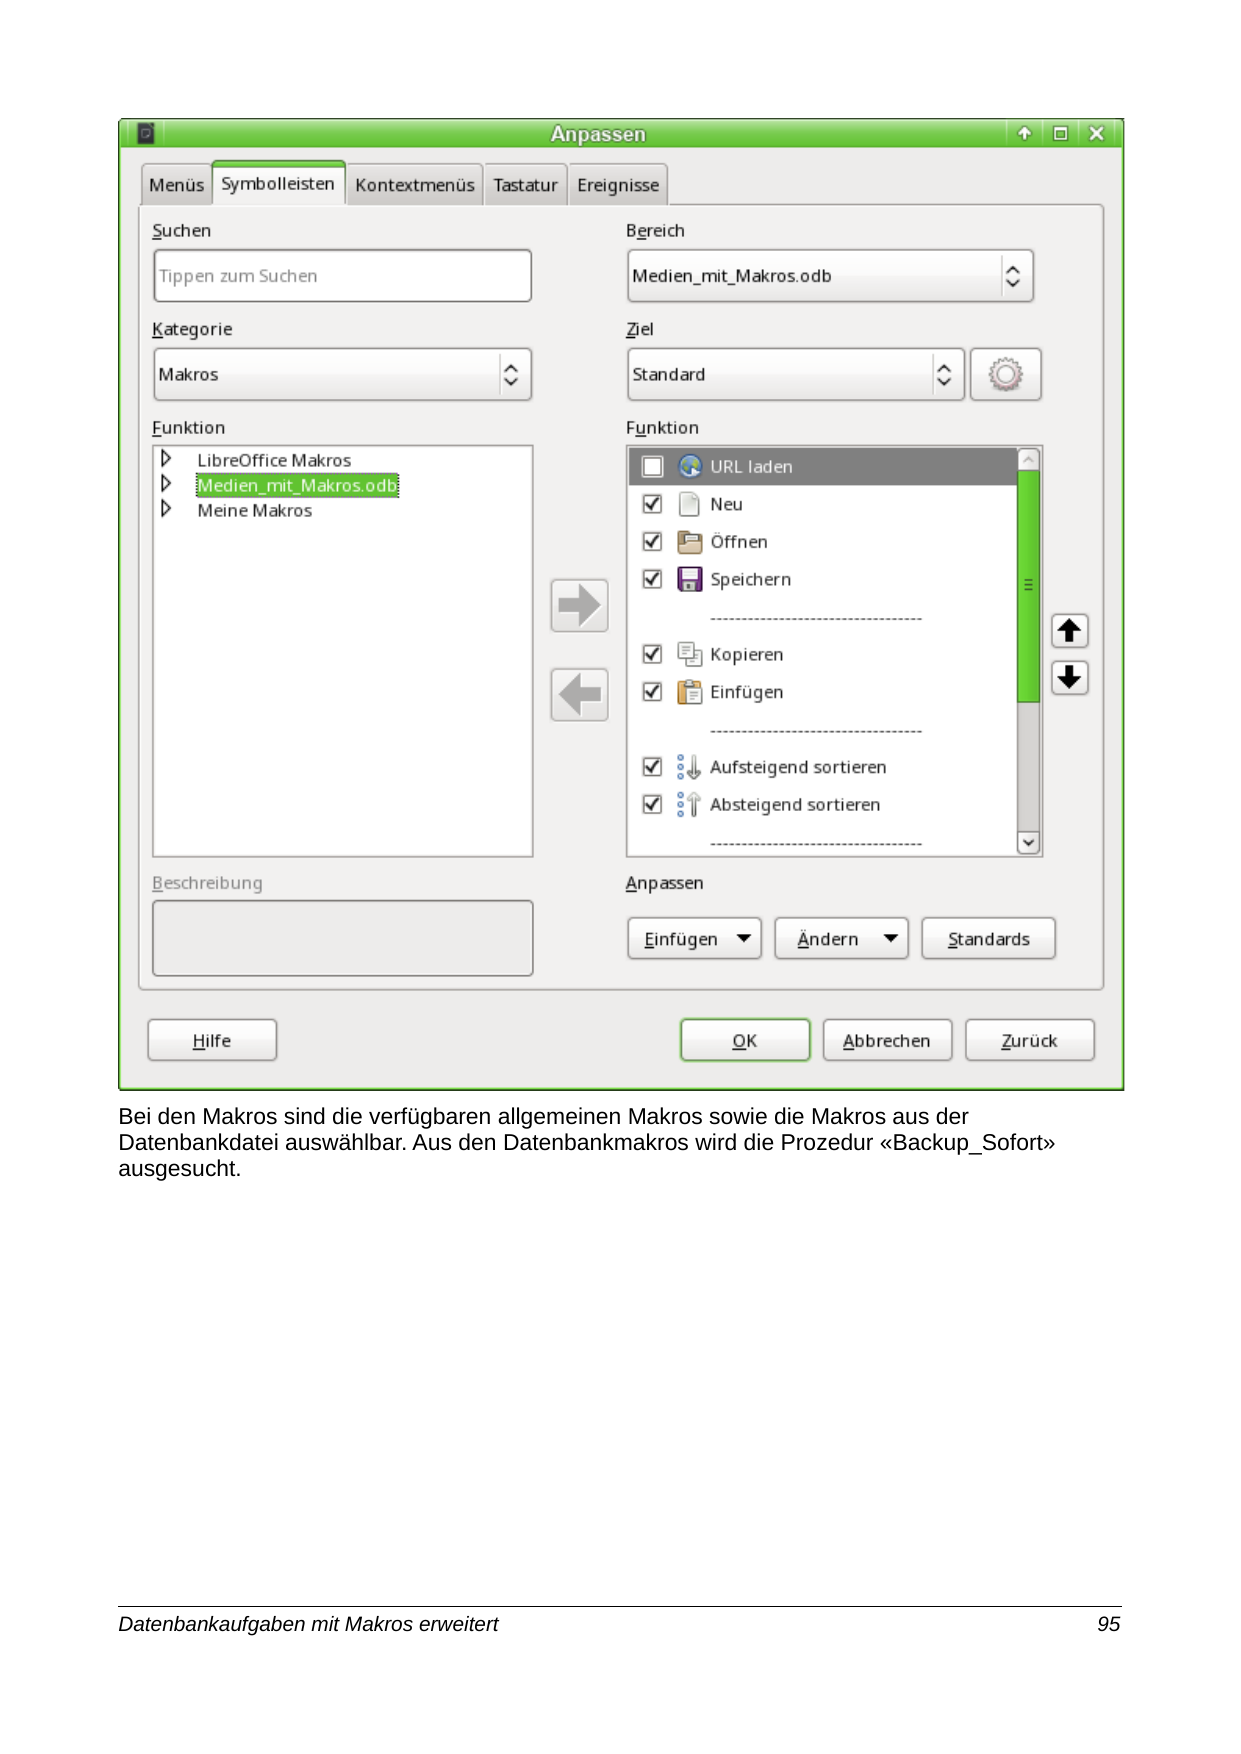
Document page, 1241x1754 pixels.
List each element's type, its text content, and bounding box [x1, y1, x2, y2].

text Bei den Makros sind die verfügbaren allgemeinen Makros sowie die Makros aus der Datenbankdatei auswählbar. Aus den Datenbankmakros wird die Prozedur «Backup_Sofort» ausgesucht. [118, 1103, 1122, 1182]
picture [118, 118, 1125, 1091]
